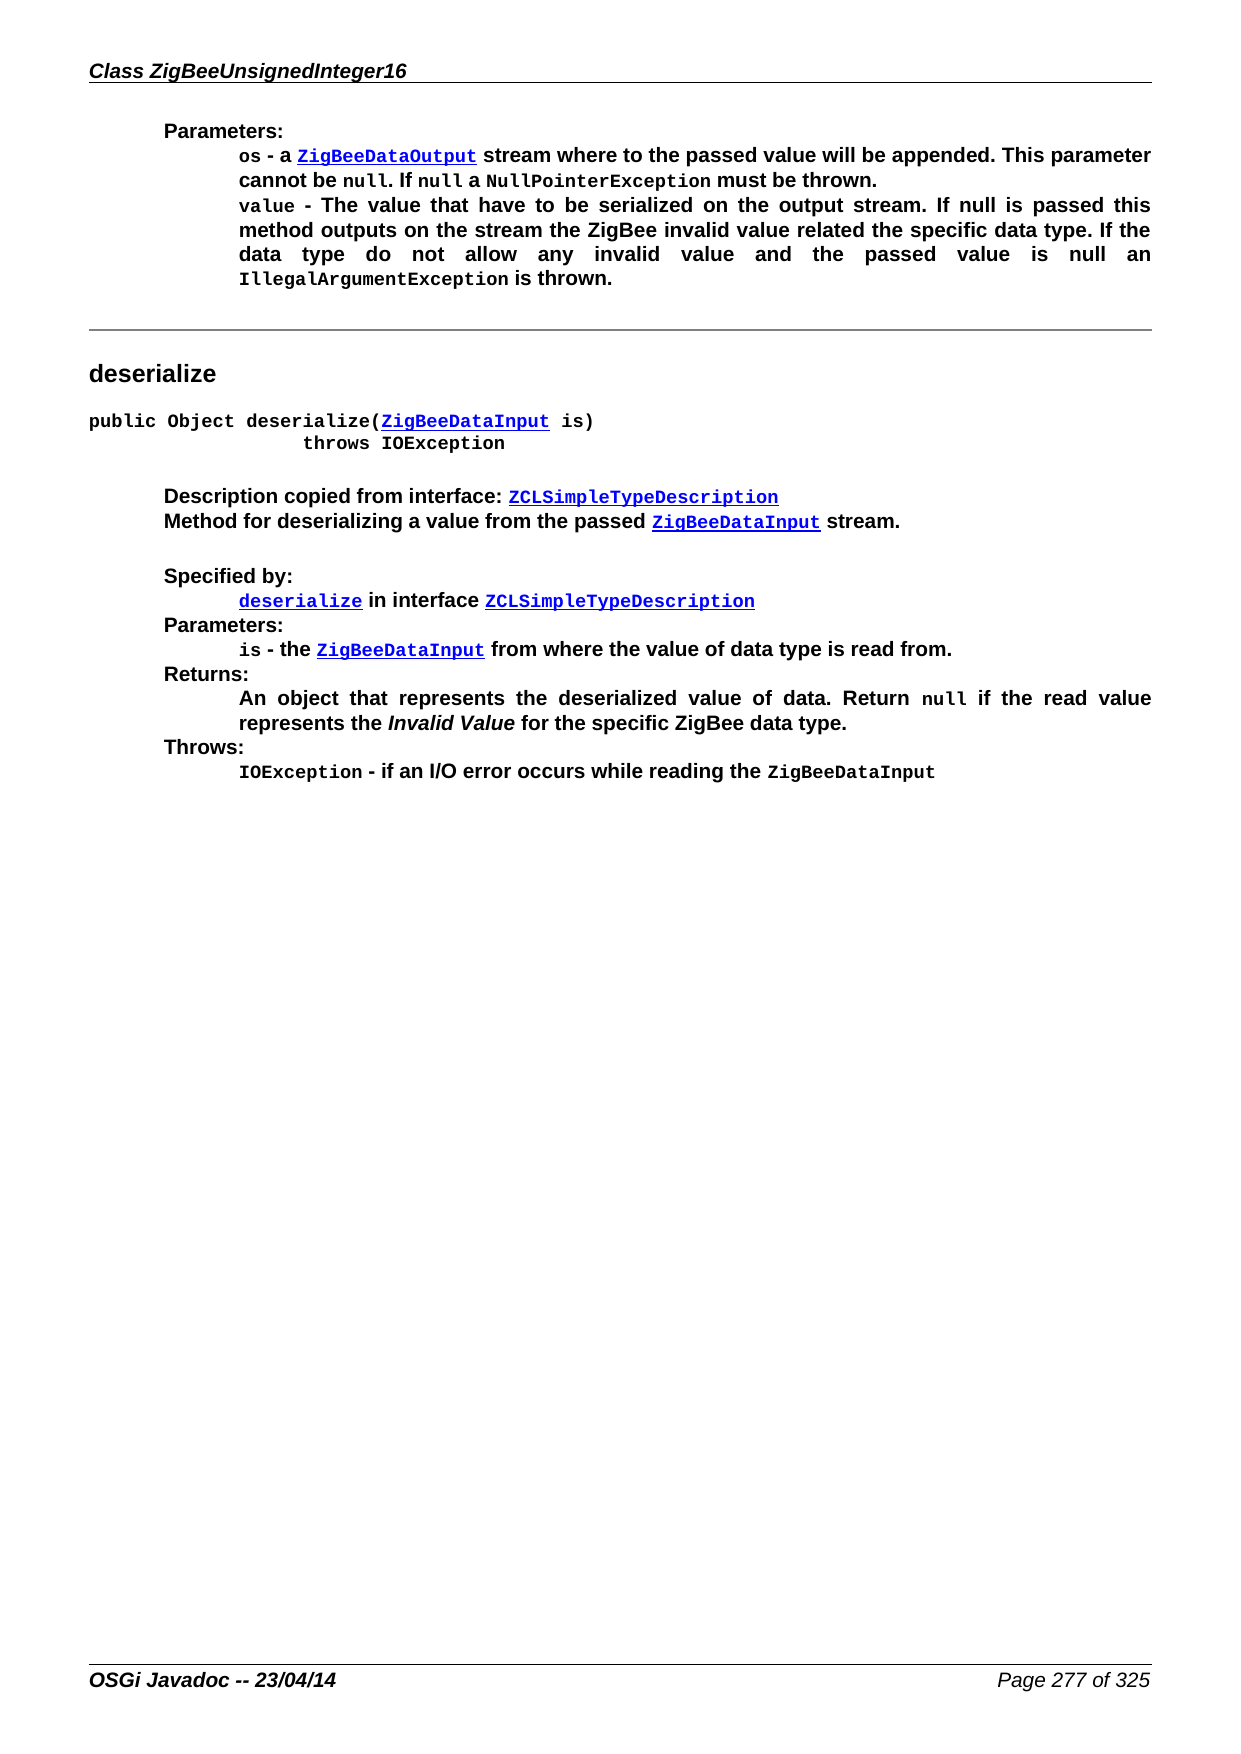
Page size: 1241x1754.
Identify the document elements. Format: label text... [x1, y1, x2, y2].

text Method for deserializing a value from the passed ZigBeeDataInput stream. [163, 509, 1152, 534]
text IOException - if an I/O error occurs while reading the ZigBeeDataInput [238, 759, 1152, 784]
text Throws: [163, 735, 1152, 759]
text An object that represents the deserialized value of data. Return null if the read value represents the Invalid Value for the specific ZigBee data type. [238, 686, 1152, 735]
text os - a ZigBeeDataOutput stream where to the passed value will be appended. This parameter cannot be null. If null a NullPointerException must be thrown. [238, 142, 1152, 193]
subtitle deserialize [88, 359, 1152, 388]
text value - The value that have to be serialized on the output stream. If null is passed this method outputs on the stream the ZigBee invalid value related the specific data type. If the data type do not allow any invalid value and the passed value is null an IllegalArgumentException is thrown. [238, 193, 1152, 291]
text is - the ZigBeeDataInput from where the value of data type is read from. [238, 637, 1152, 662]
text Parameters: [163, 118, 1152, 142]
text deserialize in interface ZCLSimpleTypeDescription [238, 587, 1152, 613]
text Parameters: [163, 613, 1152, 637]
text Specified by: [163, 563, 1152, 587]
text public Object deserialize(ZigBeeDataInput is) throws IOException [88, 412, 1152, 455]
text Returns: [163, 662, 1152, 686]
text Description copied from interface: ZCLSimpleTypeDescription [163, 484, 1152, 509]
